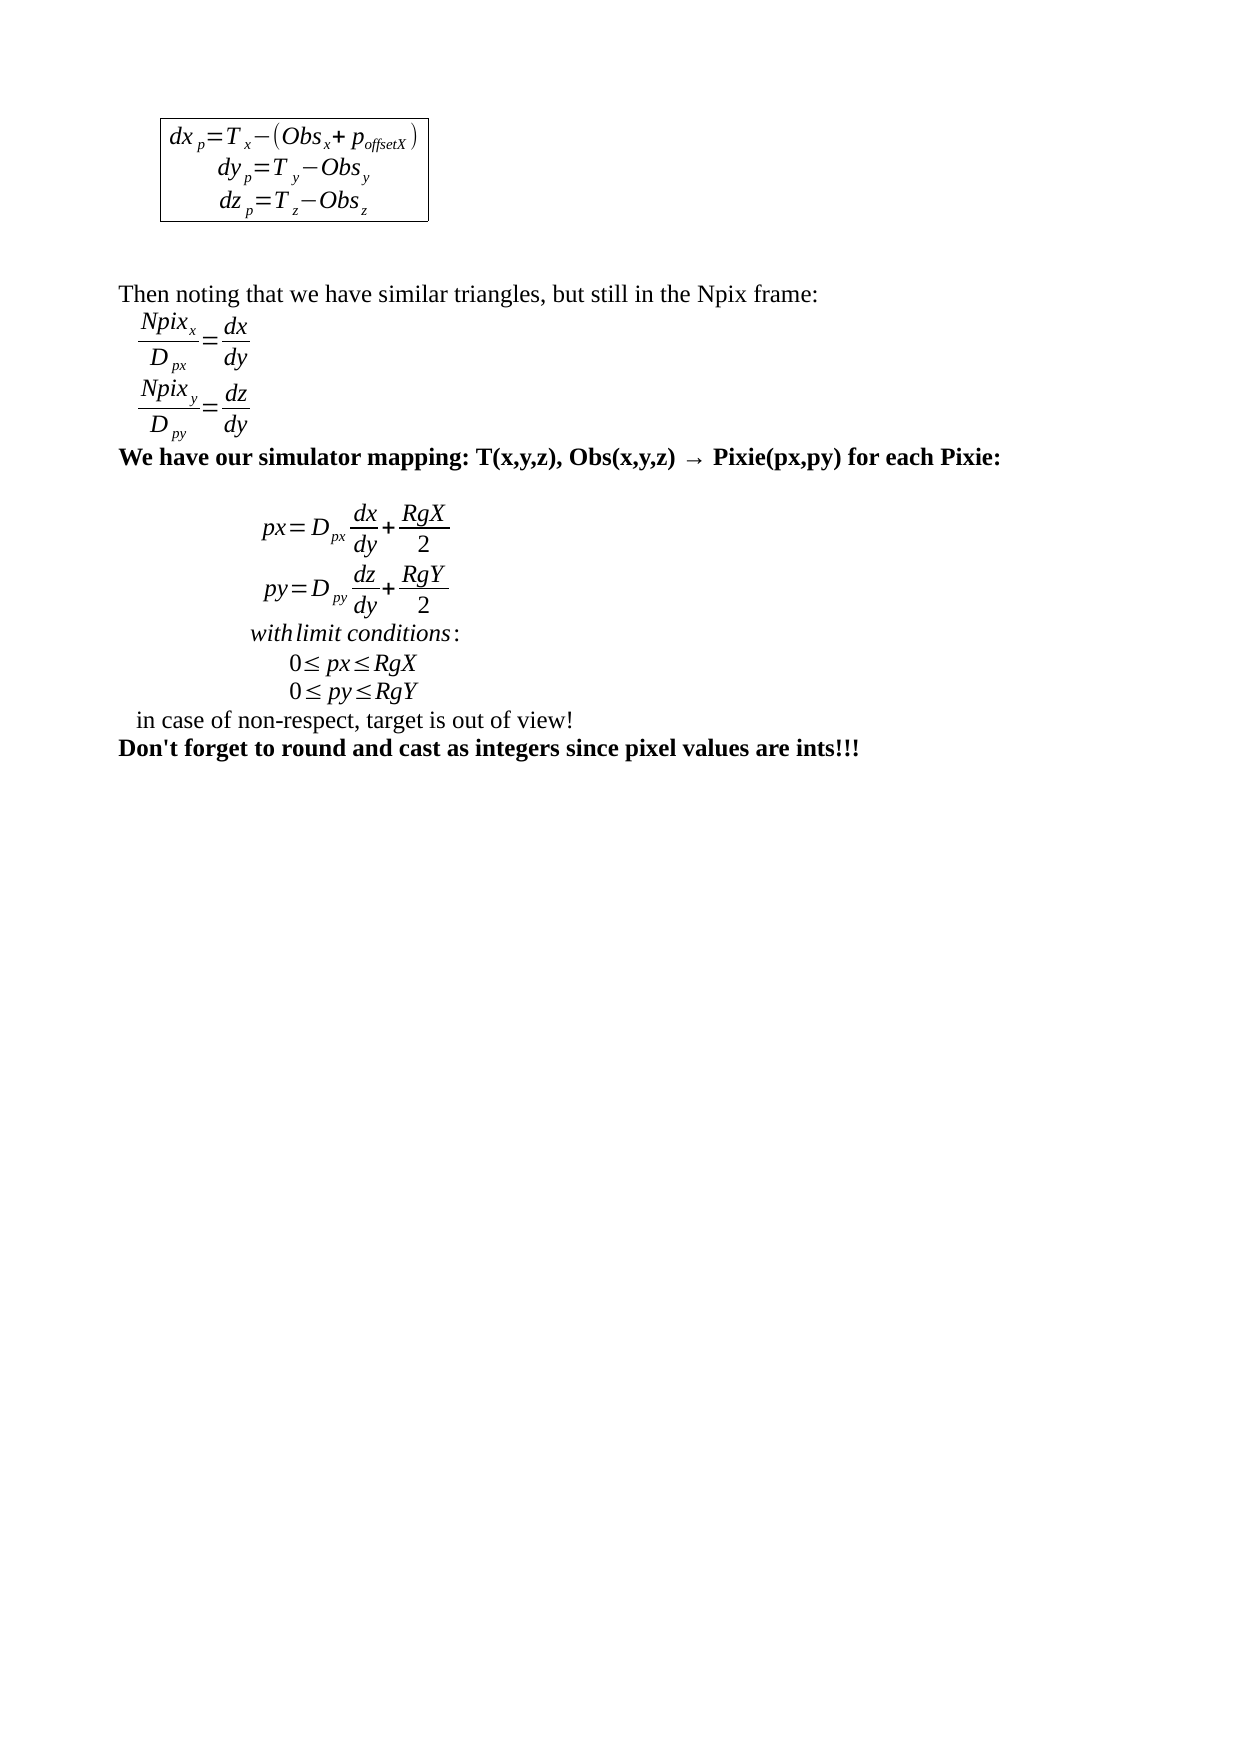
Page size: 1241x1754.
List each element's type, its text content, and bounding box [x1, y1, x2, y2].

text We have our simulator mapping: T(x,y,z), Obs(x,y,z) → Pixie(px,py) for each Pixie: [118, 442, 1122, 470]
text Then noting that we have similar triangles, but still in the Npix frame: [118, 279, 1122, 308]
text Don't forget to round and cast as integers since pixel values are ints!!! [118, 733, 1122, 762]
